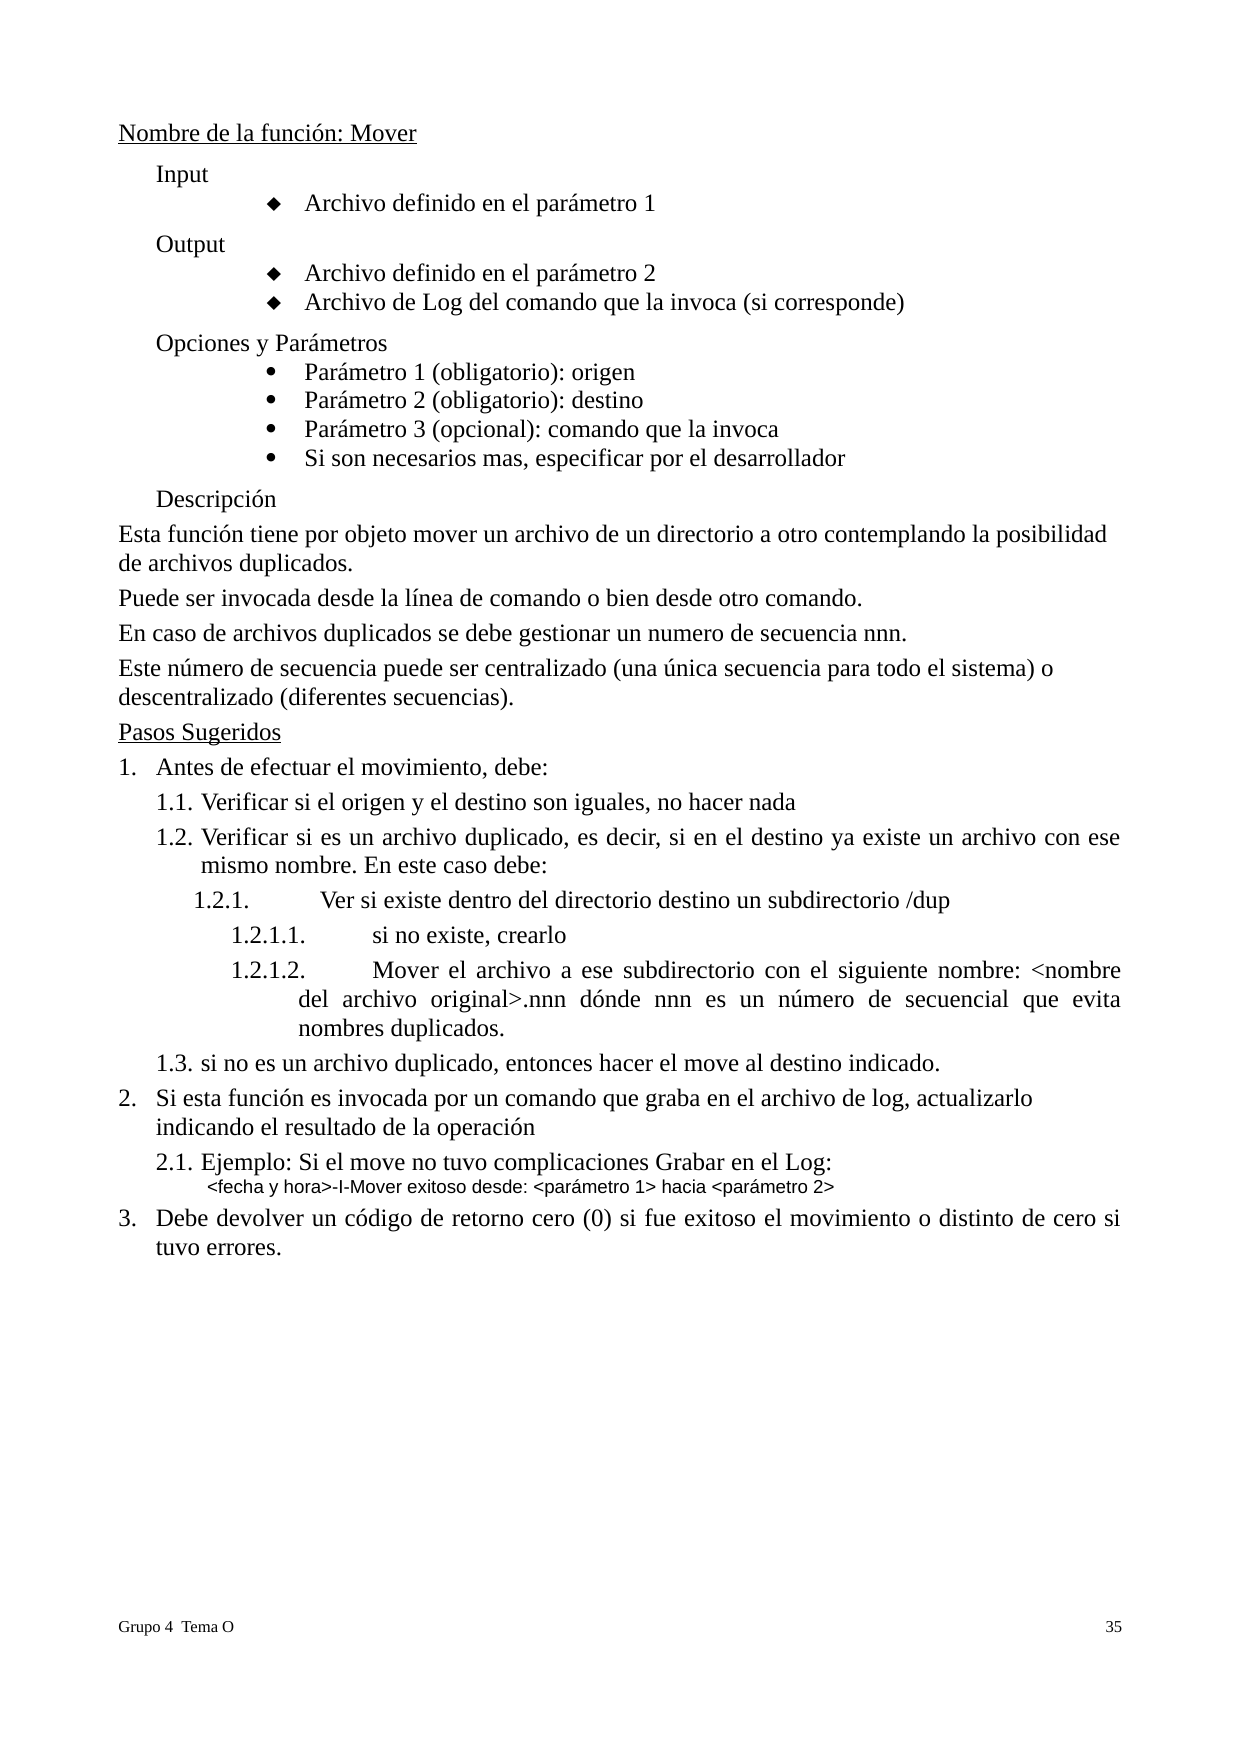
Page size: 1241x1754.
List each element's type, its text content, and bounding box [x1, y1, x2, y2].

text Descripción [156, 484, 1122, 513]
list Archivo de Log del comando que la invoca (si corresponde) [267, 287, 1122, 316]
list Verificar si el origen y el destino son iguales, no hacer nada [156, 787, 1122, 816]
list Debe devolver un código de retorno cero (0) si fue exitoso el movimiento o distinto de cero si tuvo errores. [118, 1203, 1122, 1261]
list Parámetro 3 (opcional): comando que la invoca [267, 414, 1122, 443]
list si no existe, crearlo [231, 921, 1122, 949]
list si no es un archivo duplicado, entonces hacer el move al destino indicado. [156, 1048, 1122, 1077]
text <fecha y hora>-I-Mover exitoso desde: <parámetro 1> hacia <parámetro 2> [207, 1176, 1122, 1197]
text Input [156, 159, 1122, 188]
text Output [156, 229, 1122, 258]
text Opciones y Parámetros [156, 328, 1122, 357]
list Archivo definido en el parámetro 1 [267, 188, 1122, 217]
list Si son necesarios mas, especificar por el desarrollador [267, 443, 1122, 472]
list Antes de efectuar el movimiento, debe: [118, 752, 1122, 781]
text Puede ser invocada desde la línea de comando o bien desde otro comando. [118, 583, 1122, 612]
list Archivo definido en el parámetro 2 [267, 258, 1122, 287]
list Ejemplo: Si el move no tuvo complicaciones Grabar en el Log: [156, 1147, 1122, 1176]
text Nombre de la función: Mover [118, 118, 1122, 147]
text Esta función tiene por objeto mover un archivo de un directorio a otro contemplando la posibilidad de archivos duplicados. [118, 519, 1122, 577]
list Si esta función es invocada por un comando que graba en el archivo de log, actualizarlo indicando el resultado de la operación [118, 1083, 1122, 1141]
list Verificar si es un archivo duplicado, es decir, si en el destino ya existe un archivo con ese mismo nombre. En este caso debe: [156, 822, 1122, 879]
text En caso de archivos duplicados se debe gestionar un numero de secuencia nnn. [118, 618, 1122, 647]
text Este número de secuencia puede ser centralizado (una única secuencia para todo el sistema) o descentralizado (diferentes secuencias). [118, 653, 1122, 711]
list Ver si existe dentro del directorio destino un subdirectorio /dup [193, 886, 1122, 914]
list Parámetro 1 (obligatorio): origen [267, 357, 1122, 386]
list Mover el archivo a ese subdirectorio con el siguiente nombre: <nombre del archivo original>.nnn dónde nnn es un número de secuencial que evita nombres duplicados. [231, 956, 1122, 1042]
list Parámetro 2 (obligatorio): destino [267, 386, 1122, 414]
text Pasos Sugeridos [118, 717, 1122, 746]
